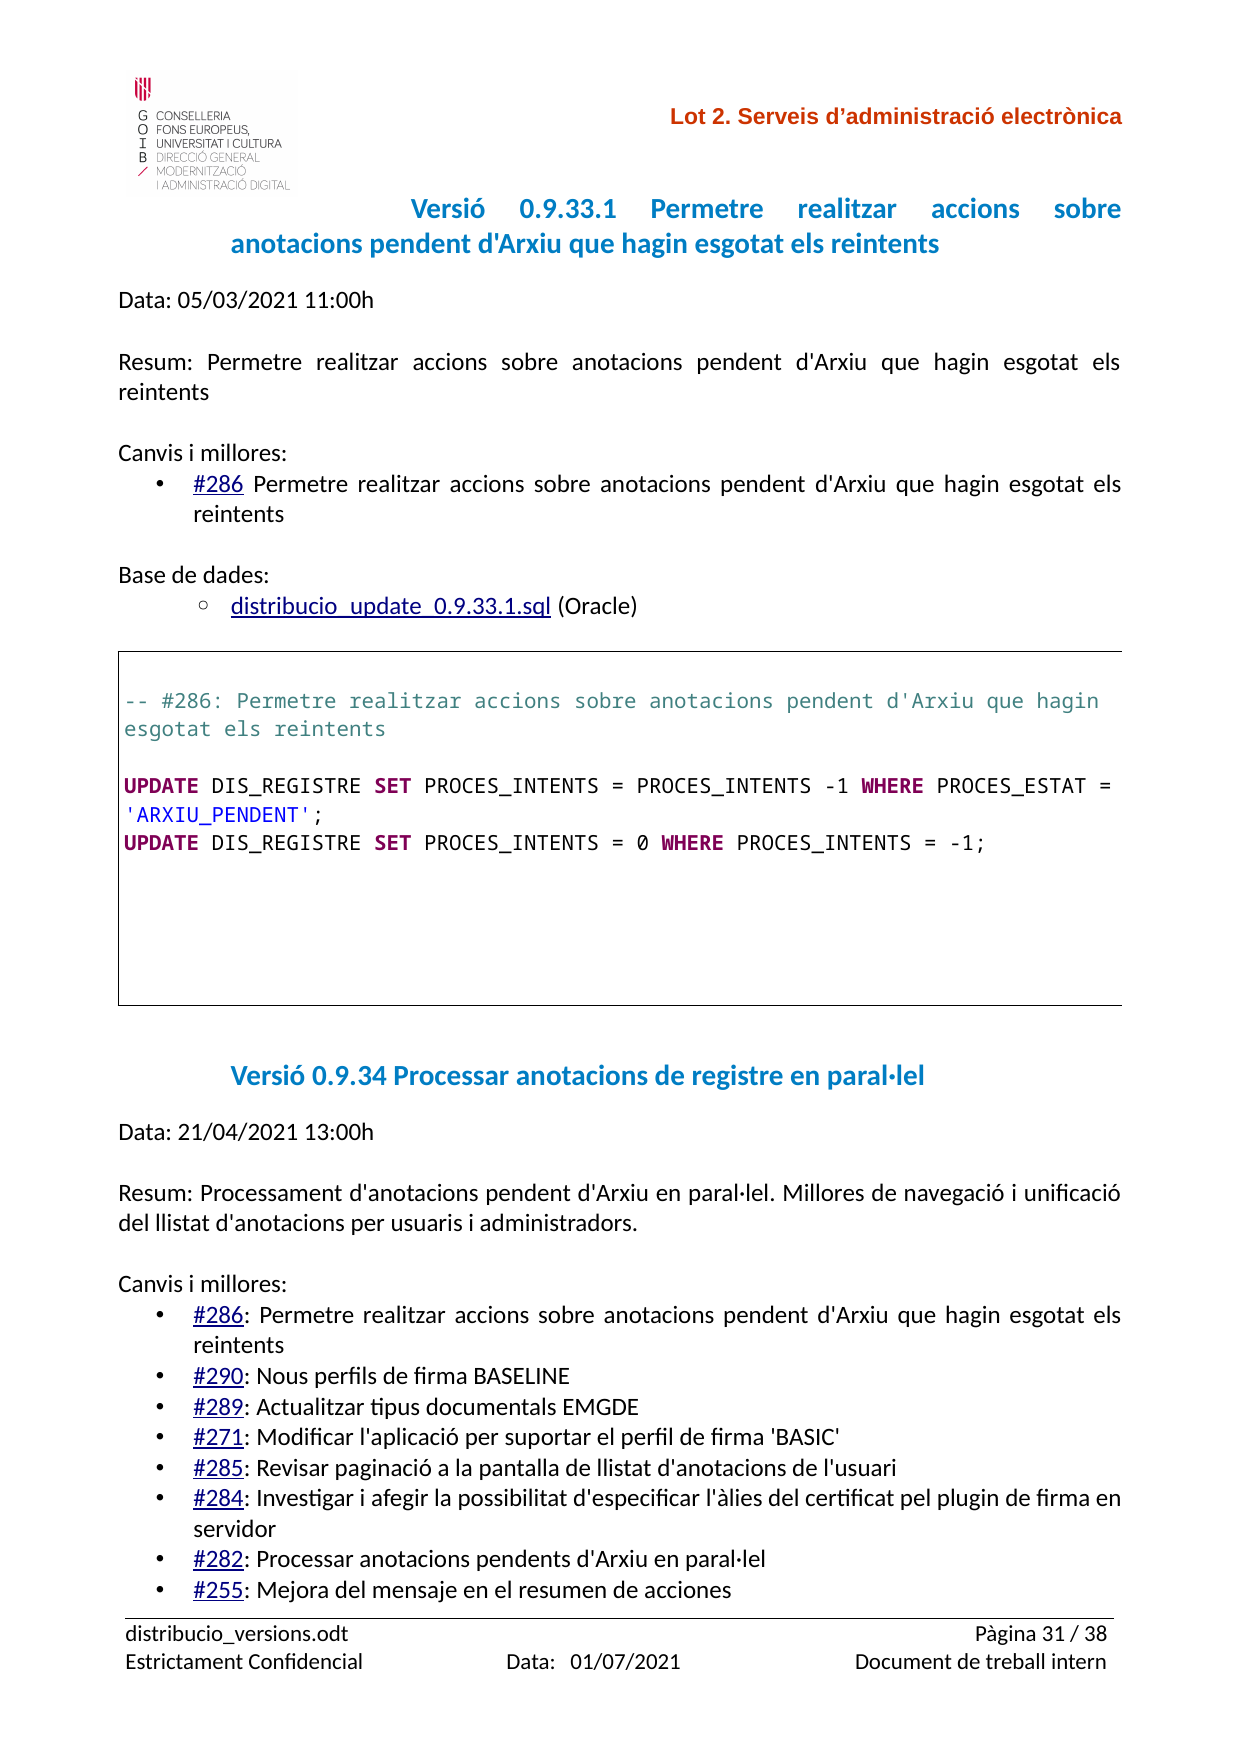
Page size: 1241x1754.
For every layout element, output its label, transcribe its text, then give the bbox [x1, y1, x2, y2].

picture [126, 70, 299, 197]
list #290: Nous perfils de firma BASELINE [156, 1360, 1122, 1391]
text Resum: Processament d'anotacions pendent d'Arxiu en paral·lel. Millores de navegació i unificació del llistat d'anotacions per usuaris i administradors. [118, 1177, 1122, 1238]
subtitle Versió 0.9.33.1 Permetre realitzar accions sobre anotacions pendent d'Arxiu que hagin esgotat els reintents [153, 190, 1122, 261]
list #271: Modificar l'aplicació per suportar el perfil de firma 'BASIC' [156, 1421, 1122, 1452]
subtitle Versió 0.9.34 Processar anotacions de registre en paral·lel [153, 1057, 1122, 1092]
text Base de dades: [118, 559, 1122, 590]
list #255: Mejora del mensaje en el resumen de acciones [156, 1574, 1122, 1604]
text Canvis i millores: [118, 437, 1122, 468]
list #286 Permetre realitzar accions sobre anotacions pendent d'Arxiu que hagin esgotat els reintents [156, 468, 1122, 529]
list #282: Processar anotacions pendents d'Arxiu en paral·lel [156, 1543, 1122, 1574]
list #284: Investigar i afegir la possibilitat d'especificar l'àlies del certificat pel plugin de firma en servidor [156, 1482, 1122, 1543]
text Resum: Permetre realitzar accions sobre anotacions pendent d'Arxiu que hagin esgotat els reintents [118, 346, 1122, 407]
table_header -- #286: Permetre realitzar accions sobre anotacions pendent d'Arxiu que hagin esgotat els reintents UPDATE DIS_REGISTRE SET PROCES_INTENTS = PROCES_INTENTS -1 WHERE PROCES_ESTAT = 'ARXIU_PENDENT'; UPDATE DIS_REGISTRE SET PROCES_INTENTS = 0 WHERE PROCES_INTENTS = -1; [119, 652, 1122, 1004]
list #286: Permetre realitzar accions sobre anotacions pendent d'Arxiu que hagin esgotat els reintents [156, 1299, 1122, 1360]
list #285: Revisar paginació a la pantalla de llistat d'anotacions de l'usuari [156, 1452, 1122, 1482]
list #289: Actualitzar tipus documentals EMGDE [156, 1391, 1122, 1421]
text Data: 05/03/2021 11:00h [118, 284, 1122, 315]
list distribucio_update_0.9.33.1.sql (Oracle) [193, 590, 1122, 620]
text Data: 21/04/2021 13:00h [118, 1116, 1122, 1147]
text Canvis i millores: [118, 1269, 1122, 1299]
